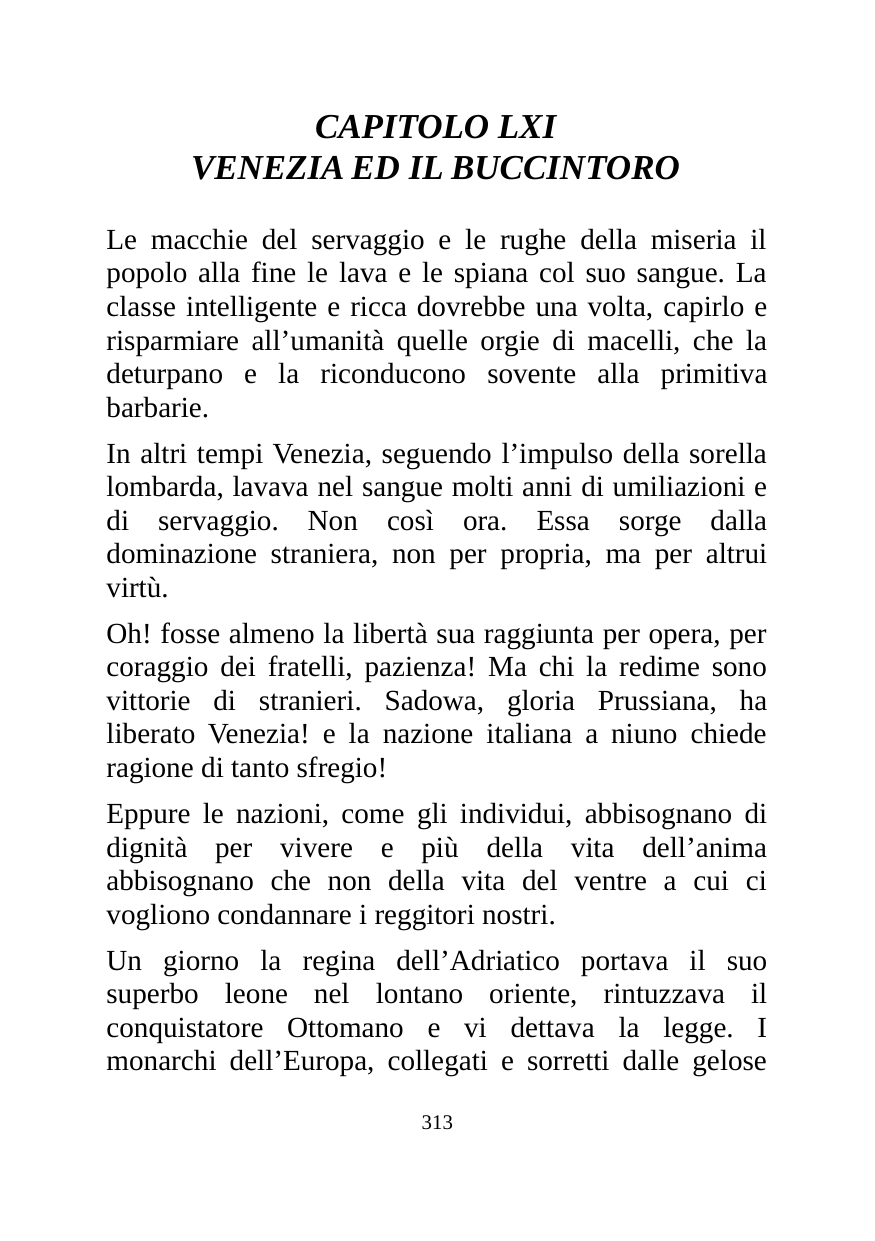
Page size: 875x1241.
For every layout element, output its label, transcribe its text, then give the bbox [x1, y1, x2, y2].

text Le macchie del servaggio e le rughe della miseria il popolo alla fine le lava e le spiana col suo sangue. La classe intelligente e ricca dovrebbe una volta, capirlo e risparmiare all’umanità quelle orgie di macelli, che la deturpano e la riconducono sovente alla primitiva barbarie. [106, 222, 768, 423]
text Eppure le nazioni, come gli individui, abbisognano di dignità per vivere e più della vita dell’anima abbisognano che non della vita del ventre a cui ci vogliono condannare i reggitori nostri. [106, 796, 768, 930]
subtitle CAPITOLO LXI VENEZIA ED IL BUCCINTORO [106, 106, 768, 187]
text Oh! fosse almeno la libertà sua raggiunta per opera, per coraggio dei fratelli, pazienza! Ma chi la redime sono vittorie di stranieri. Sadowa, gloria Prussiana, ha liberato Venezia! e la nazione italiana a niuno chiede ragione di tanto sfregio! [106, 616, 768, 784]
text Un giorno la regina dell’Adriatico portava il suo superbo leone nel lontano oriente, rintuzzava il conquistatore Ottomano e vi dettava la legge. I monarchi dell’Europa, collegati e sorretti dalle gelose [106, 943, 768, 1077]
text In altri tempi Venezia, seguendo l’impulso della sorella lombarda, lavava nel sangue molti anni di umiliazioni e di servaggio. Non così ora. Essa sorge dalla dominazione straniera, non per propria, ma per altrui virtù. [106, 436, 768, 603]
